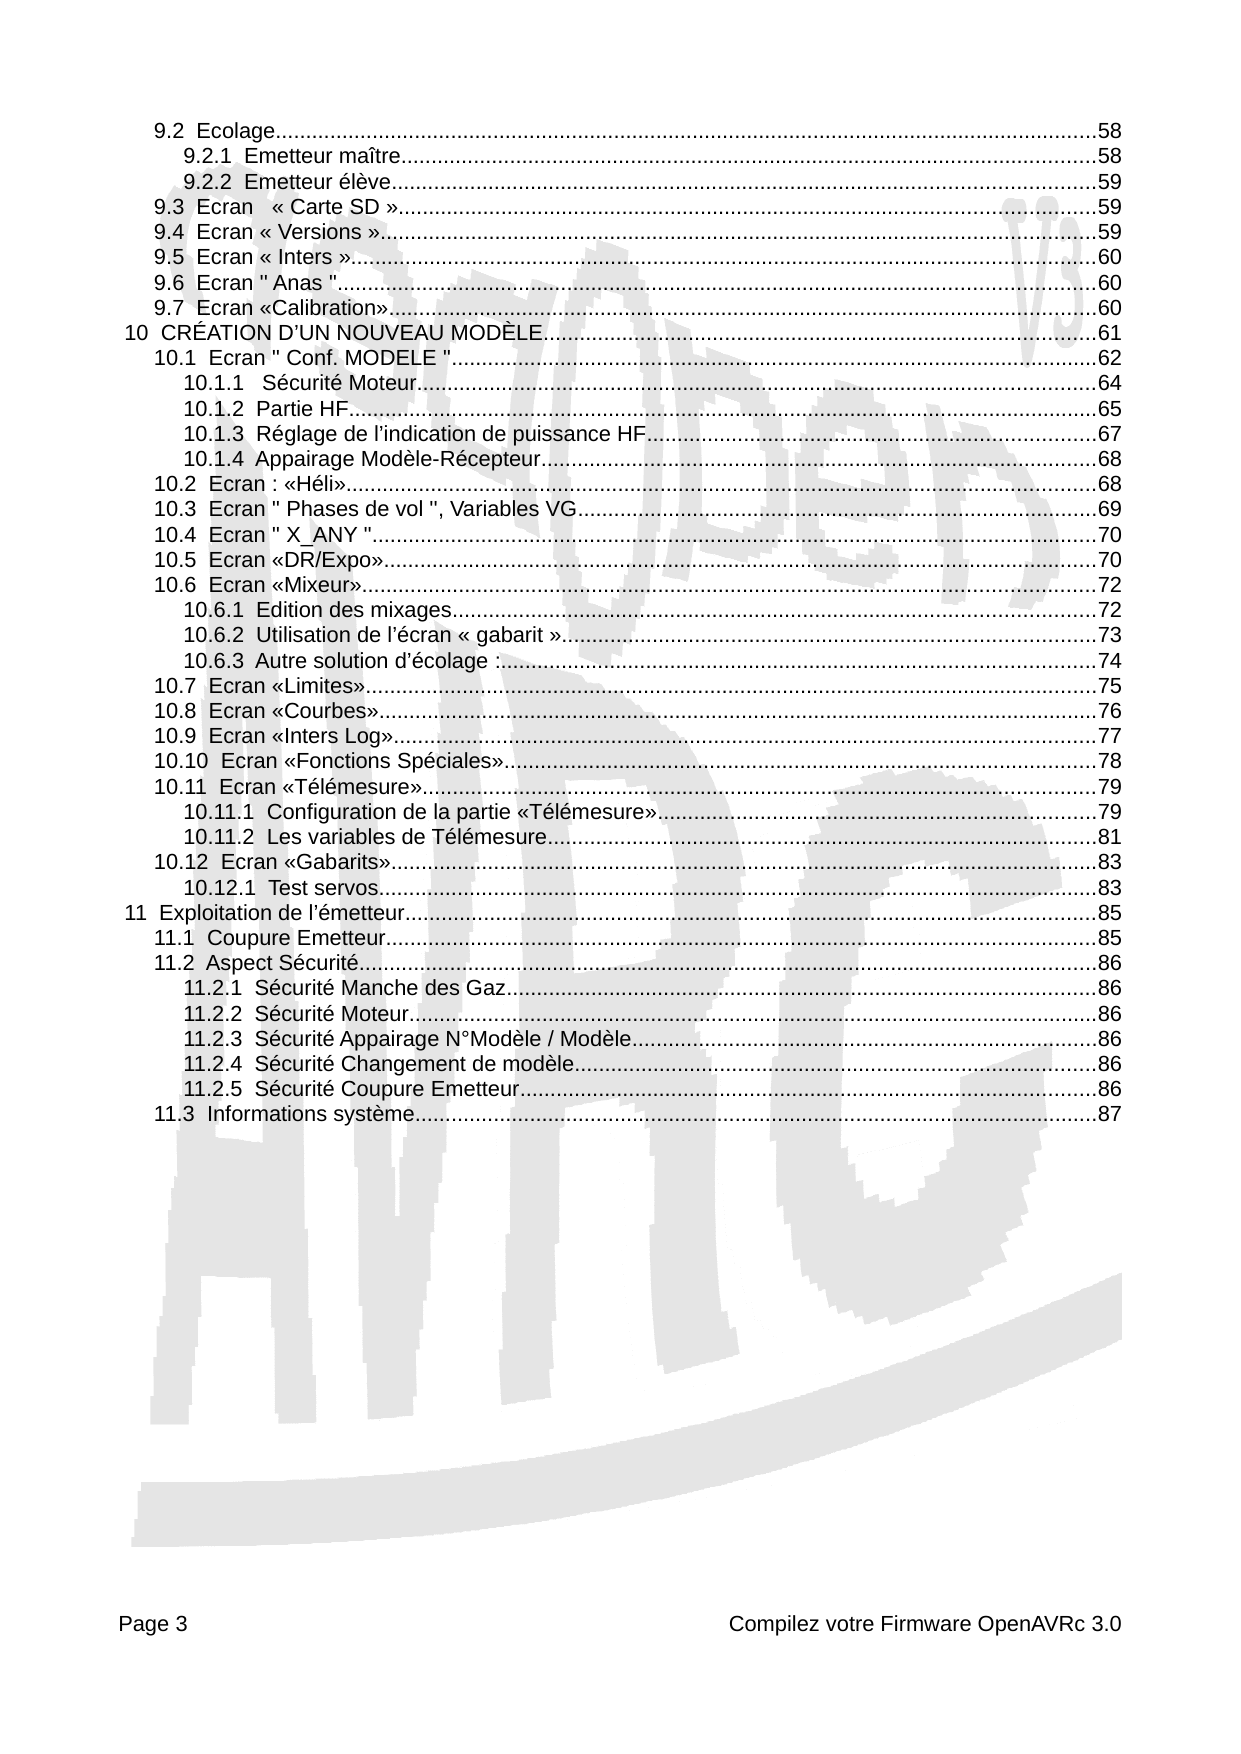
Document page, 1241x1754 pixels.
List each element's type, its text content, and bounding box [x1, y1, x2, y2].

text 9.4 Ecran « Versions » 59 [148, 219, 1122, 244]
text 10.9 Ecran «Inters Log» 77 [148, 723, 1122, 748]
text 11 Exploitation de l’émetteur 85 [118, 899, 1122, 925]
text 11.2.2 Sécurité Moteur 86 [177, 1000, 1122, 1026]
text 11.2.5 Sécurité Coupure Emetteur 86 [177, 1076, 1122, 1101]
text 9.5 Ecran « Inters » 60 [148, 244, 1122, 269]
text 10.6.2 Utilisation de l’écran « gabarit » 73 [177, 622, 1122, 647]
text 11.2 Aspect Sécurité 86 [148, 950, 1122, 975]
text 10.11.2 Les variables de Télémesure 81 [177, 824, 1122, 849]
text 9.6 Ecran '' Anas '' 60 [148, 269, 1122, 294]
text 10.6.3 Autre solution d’écolage : 74 [177, 647, 1122, 673]
text 10.10 Ecran «Fonctions Spéciales» 78 [148, 748, 1122, 773]
text 9.7 Ecran «Calibration» 60 [148, 294, 1122, 320]
text 10.11 Ecran «Télémesure» 79 [148, 773, 1122, 799]
text 9.2 Ecolage 58 [148, 118, 1122, 143]
text 11.2.4 Sécurité Changement de modèle 86 [177, 1051, 1122, 1076]
text 10.4 Ecran '' X_ANY '' 70 [148, 521, 1122, 547]
text 10.8 Ecran «Courbes» 76 [148, 698, 1122, 723]
text 10.1.3 Réglage de l’indication de puissance HF 67 [177, 421, 1122, 446]
text 10 CRÉATION D’UN NOUVEAU MODÈLE 61 [118, 320, 1122, 345]
text 10.2 Ecran : «Héli» 68 [148, 471, 1122, 496]
text 10.5 Ecran «DR/Expo» 70 [148, 547, 1122, 572]
text 9.3 Ecran « Carte SD » 59 [148, 194, 1122, 219]
text 10.1 Ecran '' Conf. MODELE '' 62 [148, 345, 1122, 370]
text 9.2.1 Emetteur maître 58 [177, 143, 1122, 168]
text 9.2.2 Emetteur élève 59 [177, 168, 1122, 194]
text 10.6.1 Edition des mixages 72 [177, 597, 1122, 622]
text 11.1 Coupure Emetteur 85 [148, 925, 1122, 950]
text 10.1.2 Partie HF 65 [177, 395, 1122, 421]
text 10.7 Ecran «Limites» 75 [148, 673, 1122, 698]
text 11.3 Informations système 87 [148, 1101, 1122, 1126]
text 10.11.1 Configuration de la partie «Télémesure» 79 [177, 799, 1122, 824]
text 10.3 Ecran '' Phases de vol '', Variables VG 69 [148, 496, 1122, 521]
text 11.2.1 Sécurité Manche des Gaz 86 [177, 975, 1122, 1000]
text 10.1.4 Appairage Modèle-Récepteur 68 [177, 446, 1122, 471]
text 10.6 Ecran «Mixeur» 72 [148, 572, 1122, 597]
text 11.2.3 Sécurité Appairage N°Modèle / Modèle 86 [177, 1026, 1122, 1051]
text 10.12 Ecran «Gabarits» 83 [148, 849, 1122, 874]
text 10.12.1 Test servos 83 [177, 874, 1122, 899]
text 10.1.1 Sécurité Moteur 64 [177, 370, 1122, 395]
